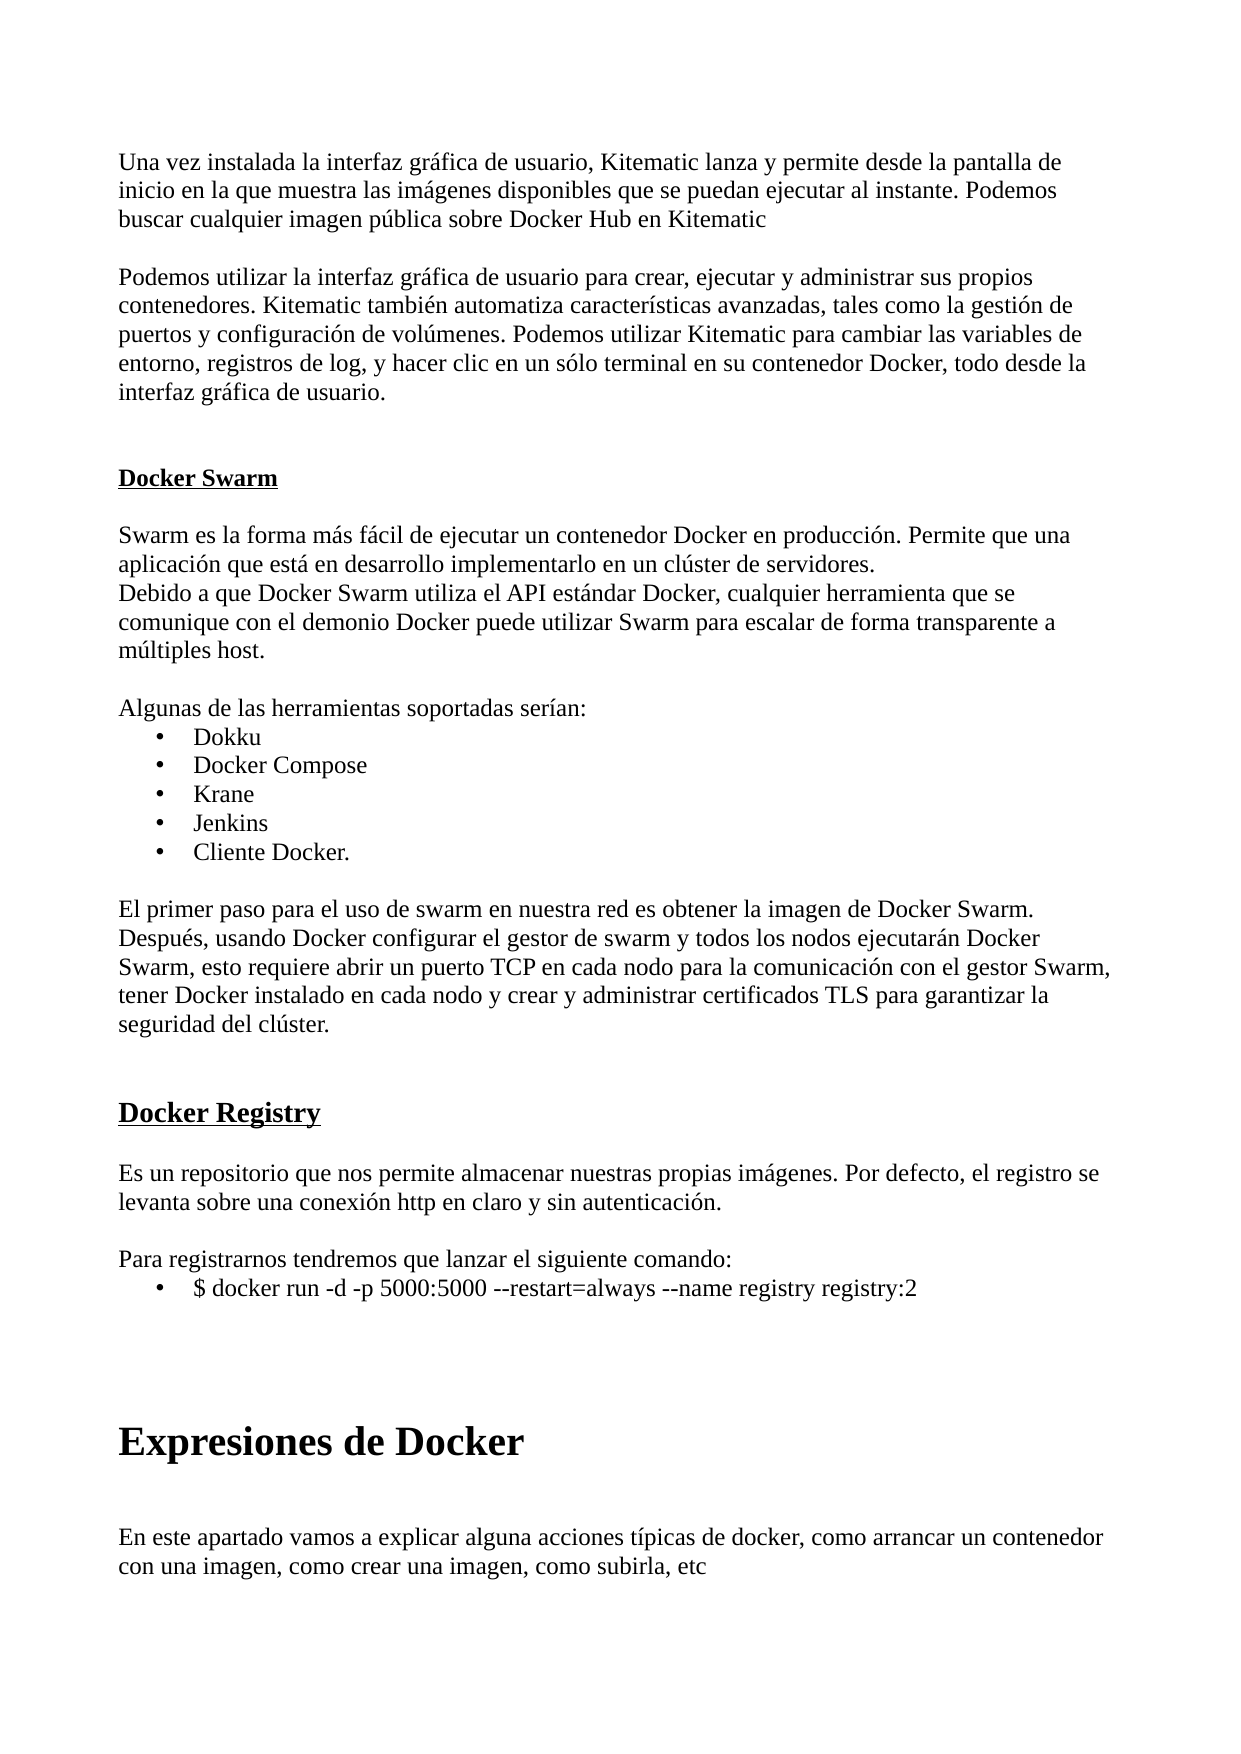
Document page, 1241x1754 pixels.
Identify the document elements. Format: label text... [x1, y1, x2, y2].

list Krane [156, 779, 1122, 808]
text Para registrarnos tendremos que lanzar el siguiente comando: [118, 1244, 1122, 1273]
list Cliente Docker. [156, 837, 1122, 866]
text En este apartado vamos a explicar alguna acciones típicas de docker, como arrancar un contenedor con una imagen, como crear una imagen, como subirla, etc [118, 1522, 1122, 1579]
text Es un repositorio que nos permite almacenar nuestras propias imágenes. Por defecto, el registro se levanta sobre una conexión http en claro y sin autenticación. [118, 1158, 1122, 1215]
text Docker Registry [118, 1096, 1122, 1129]
text Algunas de las herramientas soportadas serían: [118, 693, 1122, 722]
list Dokku [156, 722, 1122, 751]
list $ docker run -d -p 5000:5000 --restart=always --name registry registry:2 [156, 1273, 1122, 1302]
text Expresiones de Docker [118, 1417, 1122, 1464]
text El primer paso para el uso de swarm en nuestra red es obtener la imagen de Docker Swarm. Después, usando Docker configurar el gestor de swarm y todos los nodos ejecutarán Docker Swarm, esto requiere abrir un puerto TCP en cada nodo para la comunicación con el gestor Swarm, tener Docker instalado en cada nodo y crear y administrar certificados TLS para garantizar la seguridad del clúster. [118, 894, 1122, 1038]
list Jenkins [156, 808, 1122, 837]
text Swarm es la forma más fácil de ejecutar un contenedor Docker en producción. Permite que una aplicación que está en desarrollo implementarlo en un clúster de servidores. [118, 521, 1122, 578]
text Una vez instalada la interfaz gráfica de usuario, Kitematic lanza y permite desde la pantalla de inicio en la que muestra las imágenes disponibles que se puedan ejecutar al instante. Podemos buscar cualquier imagen pública sobre Docker Hub en Kitematic [118, 147, 1122, 233]
text Debido a que Docker Swarm utiliza el API estándar Docker, cualquier herramienta que se comunique con el demonio Docker puede utilizar Swarm para escalar de forma transparente a múltiples host. [118, 578, 1122, 664]
list Docker Compose [156, 751, 1122, 779]
text Docker Swarm [118, 463, 1122, 492]
text Podemos utilizar la interfaz gráfica de usuario para crear, ejecutar y administrar sus propios contenedores. Kitematic también automatiza características avanzadas, tales como la gestión de puertos y configuración de volúmenes. Podemos utilizar Kitematic para cambiar las variables de entorno, registros de log, y hacer clic en un sólo terminal en su contenedor Docker, todo desde la interfaz gráfica de usuario. [118, 262, 1122, 406]
